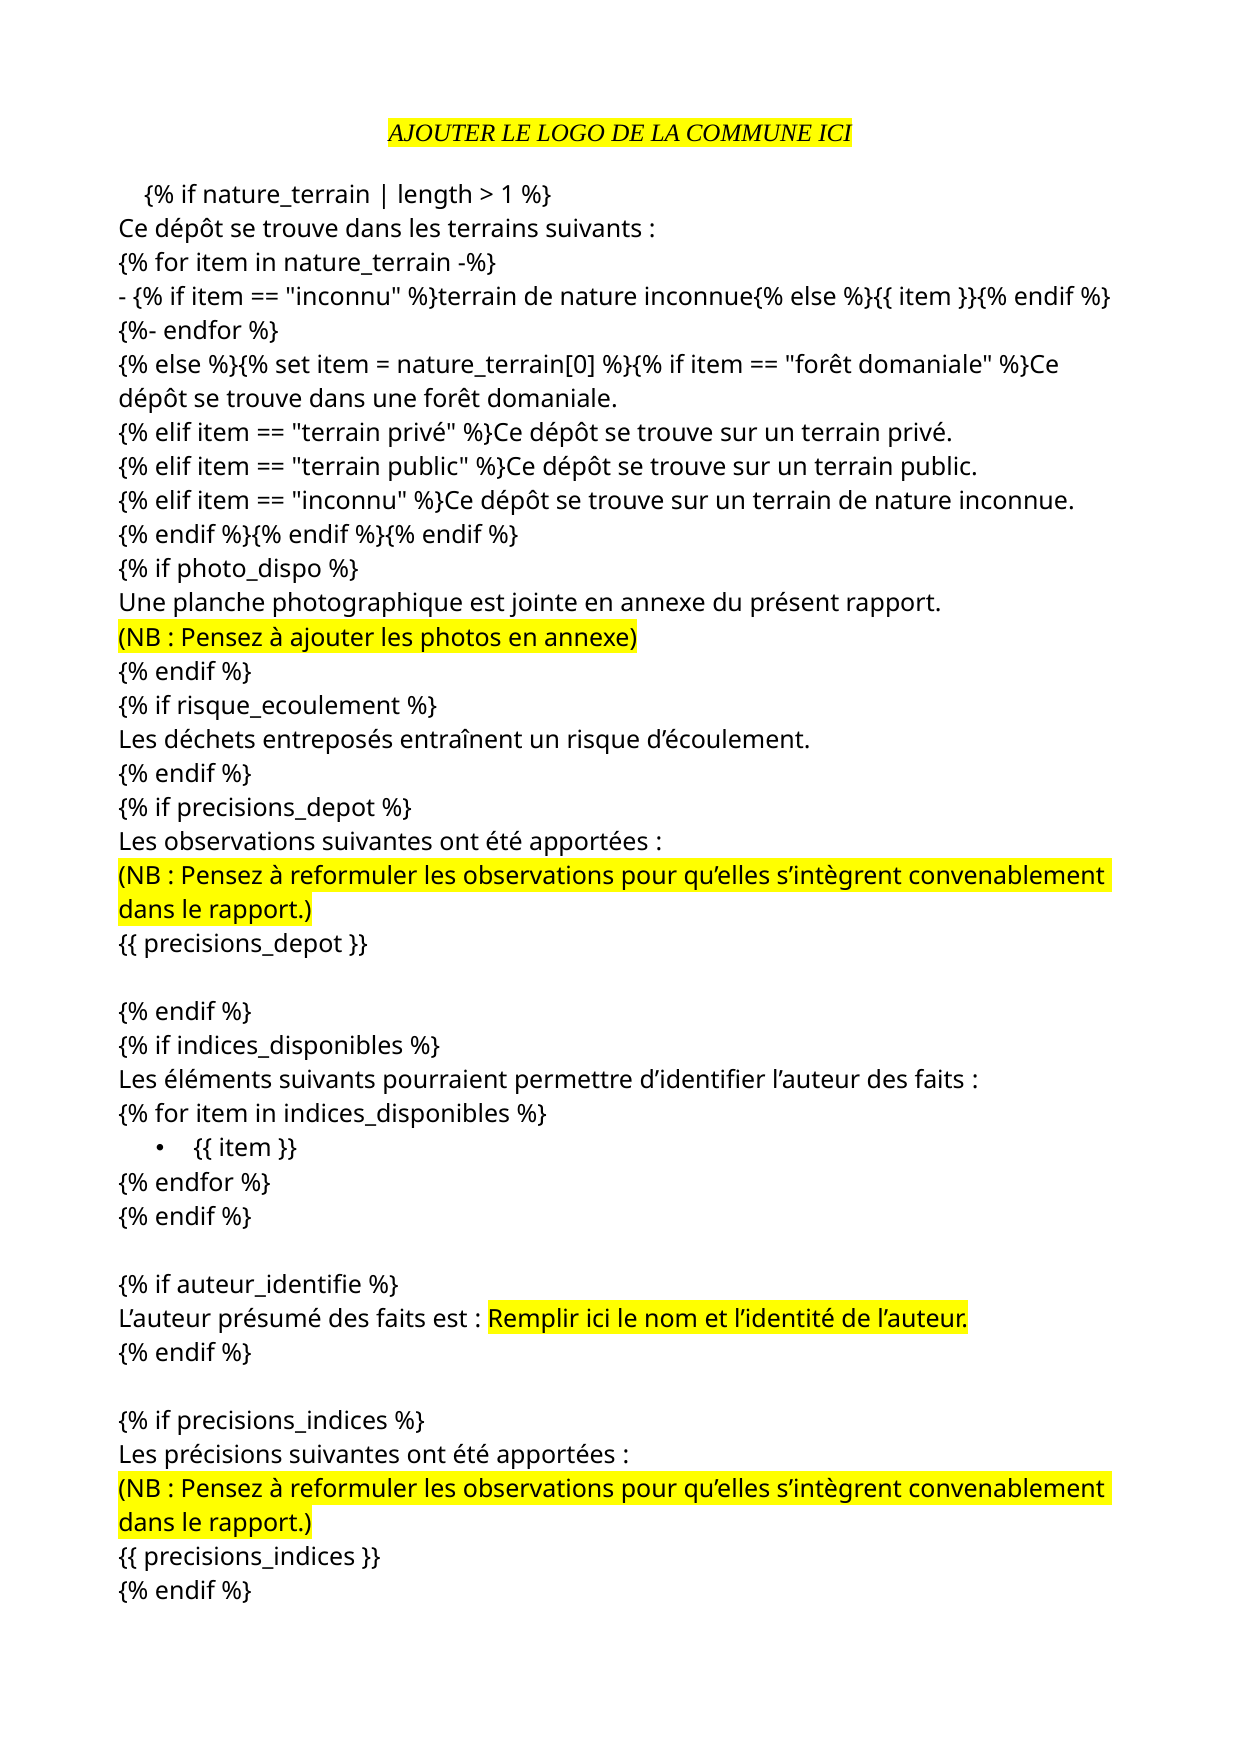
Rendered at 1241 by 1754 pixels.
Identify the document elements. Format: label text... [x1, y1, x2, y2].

text {% endif %} [118, 653, 1122, 687]
text {% if precisions_depot %} [118, 789, 1122, 823]
text (NB : Pensez à ajouter les photos en annexe) [118, 619, 1122, 653]
list {{ item }} [156, 1130, 1122, 1164]
text {% if precisions_indices %} [118, 1403, 1122, 1437]
text {% for item in indices_disponibles %} [118, 1096, 1122, 1130]
text {{ precisions_indices }} [118, 1539, 1122, 1573]
text L’auteur présumé des faits est : Remplir ici le nom et l’identité de l’auteur. [118, 1300, 1122, 1334]
text {% for item in nature_terrain -%} [118, 244, 1122, 278]
text {% endif %} [118, 755, 1122, 789]
text {% if risque_ecoulement %} [118, 687, 1122, 721]
text {% if nature_terrain | length > 1 %} [118, 176, 1122, 210]
text Les observations suivantes ont été apportées : [118, 823, 1122, 858]
text {% if photo_dispo %} [118, 551, 1122, 585]
text {% if auteur_identifie %} [118, 1266, 1122, 1300]
text (NB : Pensez à reformuler les observations pour qu’elles s’intègrent convenablement dans le rapport.) [118, 1471, 1122, 1539]
text (NB : Pensez à reformuler les observations pour qu’elles s’intègrent convenablement dans le rapport.) [118, 858, 1122, 926]
text {% endif %} [118, 1198, 1122, 1232]
text Une planche photographique est jointe en annexe du présent rapport. [118, 585, 1122, 619]
text {{ precisions_depot }} [118, 926, 1122, 960]
text {% elif item == "terrain privé" %}Ce dépôt se trouve sur un terrain privé. [118, 415, 1122, 449]
text Les éléments suivants pourraient permettre d’identifier l’auteur des faits : [118, 1062, 1122, 1096]
text - {% if item == "inconnu" %}terrain de nature inconnue{% else %}{{ item }}{% endif %} [118, 278, 1122, 313]
text {% endfor %} [118, 1164, 1122, 1198]
text {% elif item == "terrain public" %}Ce dépôt se trouve sur un terrain public. [118, 449, 1122, 483]
text {% else %}{% set item = nature_terrain[0] %}{% if item == "forêt domaniale" %}Ce dépôt se trouve dans une forêt domaniale. [118, 347, 1122, 415]
text Ce dépôt se trouve dans les terrains suivants : [118, 210, 1122, 244]
text Les précisions suivantes ont été apportées : [118, 1437, 1122, 1471]
text Les déchets entreposés entraînent un risque d’écoulement. [118, 721, 1122, 755]
text {% endif %}{% endif %}{% endif %} [118, 517, 1122, 551]
text {%- endfor %} [118, 313, 1122, 347]
text {% elif item == "inconnu" %}Ce dépôt se trouve sur un terrain de nature inconnue. [118, 483, 1122, 517]
text {% if indices_disponibles %} [118, 1028, 1122, 1062]
text {% endif %} [118, 1573, 1122, 1607]
text {% endif %} [118, 994, 1122, 1028]
text {% endif %} [118, 1334, 1122, 1368]
